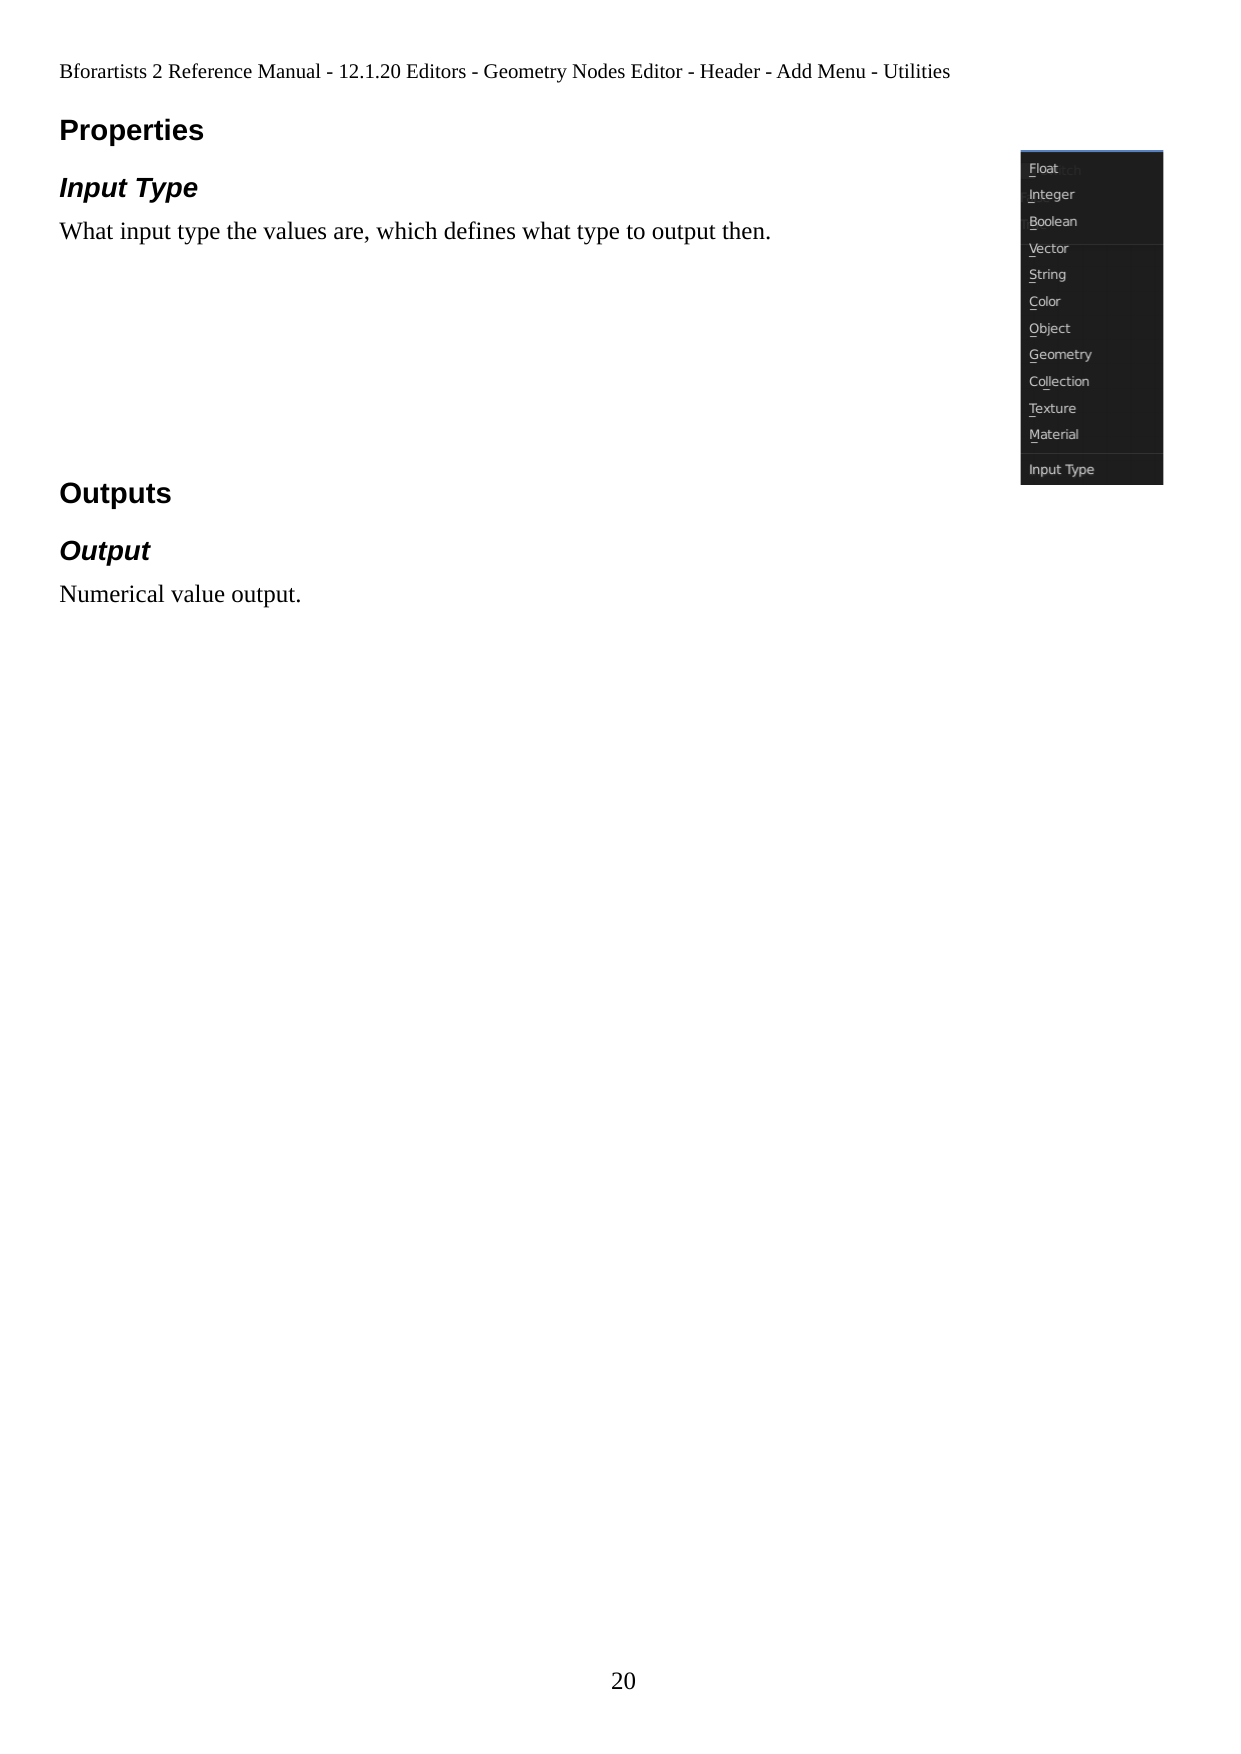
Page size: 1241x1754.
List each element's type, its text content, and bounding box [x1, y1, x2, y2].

subtitle Input Type [59, 171, 1020, 203]
text Numerical value output. [59, 579, 1181, 607]
subtitle Properties [59, 113, 1181, 146]
subtitle [1164, 171, 1181, 203]
subtitle Output [59, 534, 1181, 566]
picture [1020, 150, 1164, 485]
subtitle Outputs [59, 476, 1181, 509]
text What input type the values are, which defines what type to output then. [59, 216, 1020, 244]
